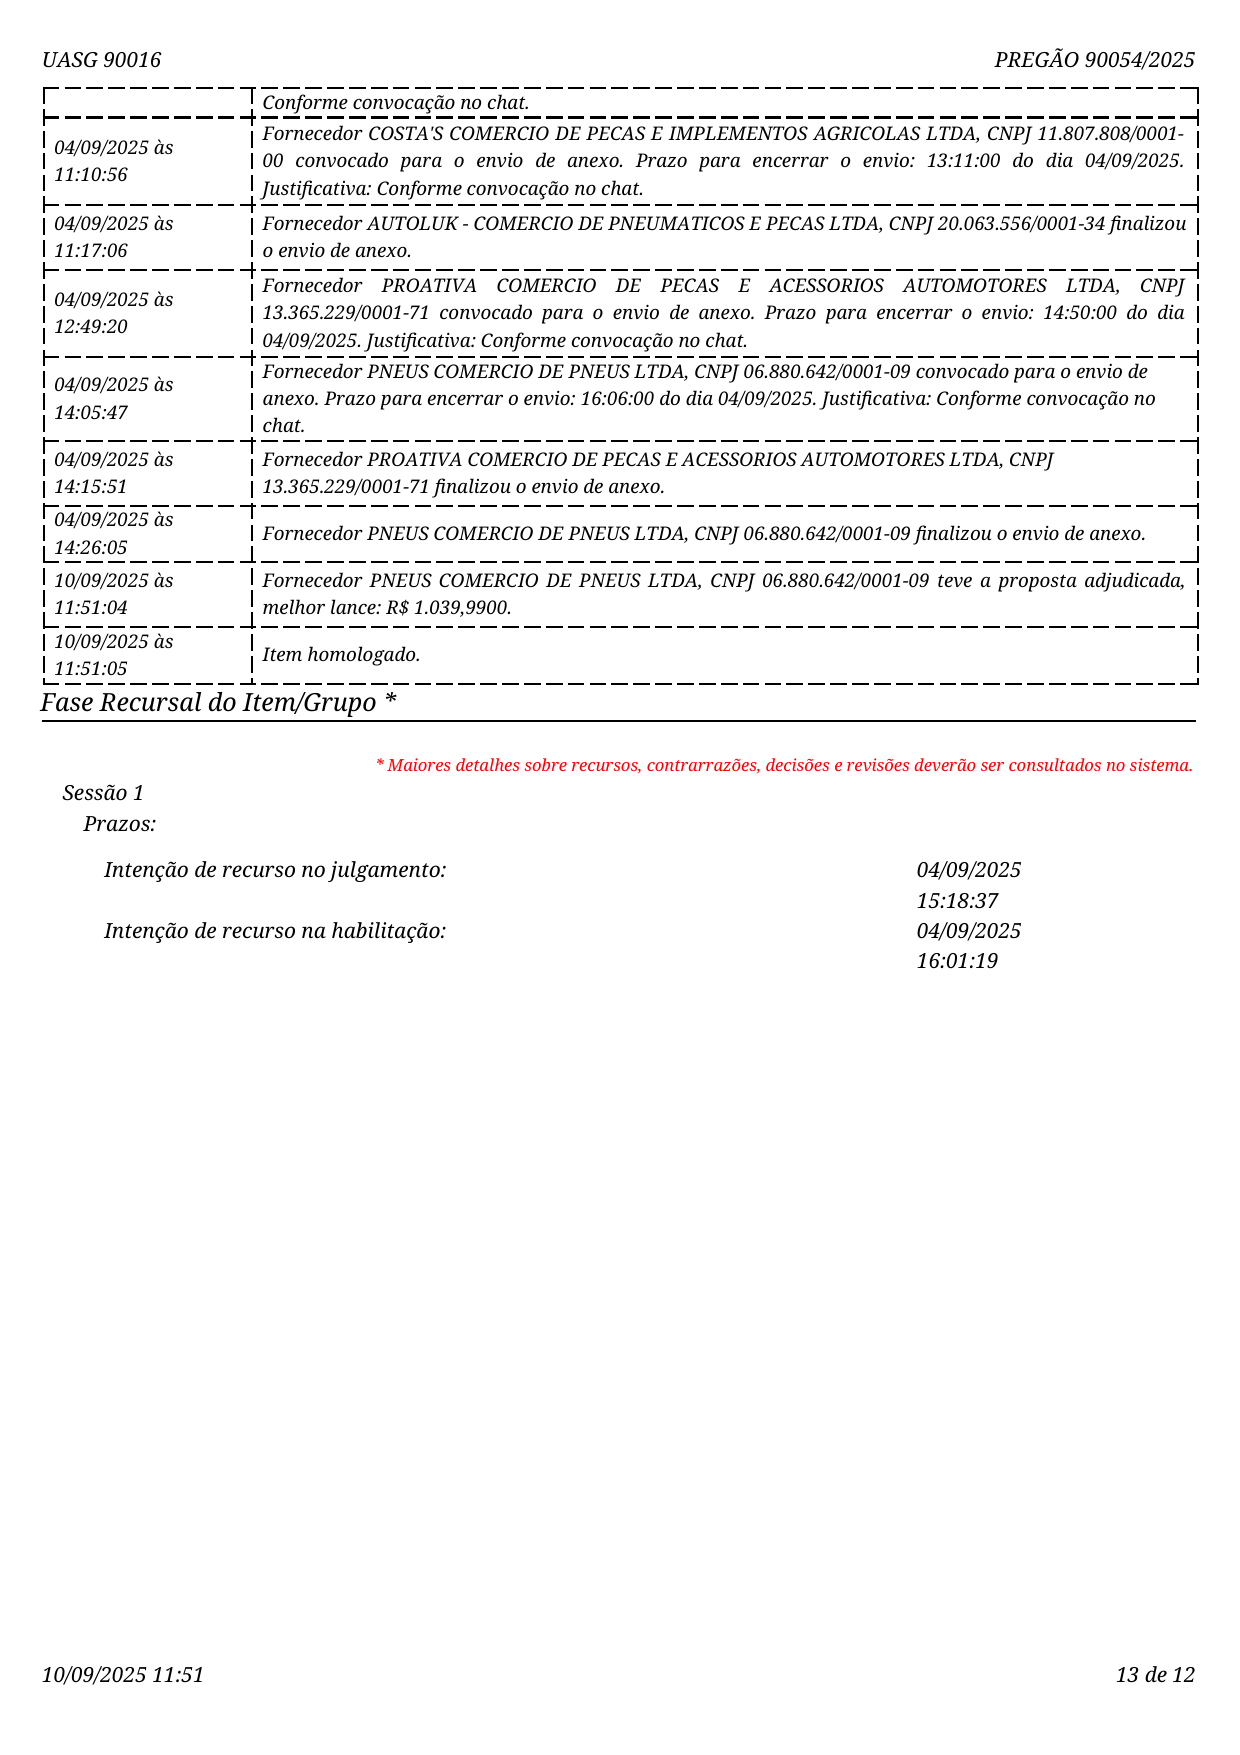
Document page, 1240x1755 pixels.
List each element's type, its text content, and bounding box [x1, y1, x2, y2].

text Sessão 1 [62, 778, 1198, 806]
table_cell [44, 87, 252, 116]
table_cell 04/09/2025 16:01:19 [917, 916, 1085, 977]
table_cell Intenção de recurso no julgamento: [83, 855, 917, 916]
table_cell 04/09/2025 às 14:05:47 [44, 356, 252, 440]
table_cell 04/09/2025 às 14:15:51 [44, 440, 252, 504]
table_cell 04/09/2025 às 11:17:06 [44, 204, 252, 268]
table_header Prazos: [83, 809, 917, 855]
table_header [917, 809, 1085, 855]
table_cell 04/09/2025 às 14:26:05 [44, 505, 252, 561]
table_cell Item homologado. [252, 626, 1198, 682]
table_cell 04/09/2025 às 11:10:56 [44, 116, 252, 204]
table_cell Fornecedor PNEUS COMERCIO DE PNEUS LTDA, CNPJ 06.880.642/0001-09 convocado para o envio de anexo. Prazo para encerrar o envio: 16:06:00 do dia 04/09/2025. Justificativa: Conforme convocação no chat. [252, 356, 1198, 440]
text * Maiores detalhes sobre recursos, contrarrazões, decisões e revisões deverão ser consultados no sistema. [42, 753, 1196, 776]
table_cell Fornecedor AUTOLUK - COMERCIO DE PNEUMATICOS E PECAS LTDA, CNPJ 20.063.556/0001-34 finalizou o envio de anexo. [252, 204, 1198, 268]
table_cell Fornecedor PNEUS COMERCIO DE PNEUS LTDA, CNPJ 06.880.642/0001-09 finalizou o envio de anexo. [252, 505, 1198, 561]
table_cell 10/09/2025 às 11:51:04 [44, 561, 252, 626]
table_cell Fornecedor PROATIVA COMERCIO DE PECAS E ACESSORIOS AUTOMOTORES LTDA, CNPJ 13.365.229/0001-71 finalizou o envio de anexo. [252, 440, 1198, 504]
table_cell Fornecedor PNEUS COMERCIO DE PNEUS LTDA, CNPJ 06.880.642/0001-09 teve a proposta adjudicada, melhor lance: R$ 1.039,9900. [252, 561, 1198, 626]
table_cell Intenção de recurso na habilitação: [83, 916, 917, 977]
table_cell 10/09/2025 às 11:51:05 [44, 626, 252, 682]
table_cell Fornecedor COSTA'S COMERCIO DE PECAS E IMPLEMENTOS AGRICOLAS LTDA, CNPJ 11.807.808/0001-00 convocado para o envio de anexo. Prazo para encerrar o envio: 13:11:00 do dia 04/09/2025. Justificativa: Conforme convocação no chat. [252, 116, 1198, 204]
table_cell Fornecedor PROATIVA COMERCIO DE PECAS E ACESSORIOS AUTOMOTORES LTDA, CNPJ 13.365.229/0001-71 convocado para o envio de anexo. Prazo para encerrar o envio: 14:50:00 do dia 04/09/2025. Justificativa: Conforme convocação no chat. [252, 269, 1198, 356]
table_cell 04/09/2025 às 12:49:20 [44, 269, 252, 356]
table_cell 04/09/2025 15:18:37 [917, 855, 1085, 916]
text Fase Recursal do Item/Grupo * [40, 684, 1198, 719]
table_cell Conforme convocação no chat. [252, 87, 1198, 116]
